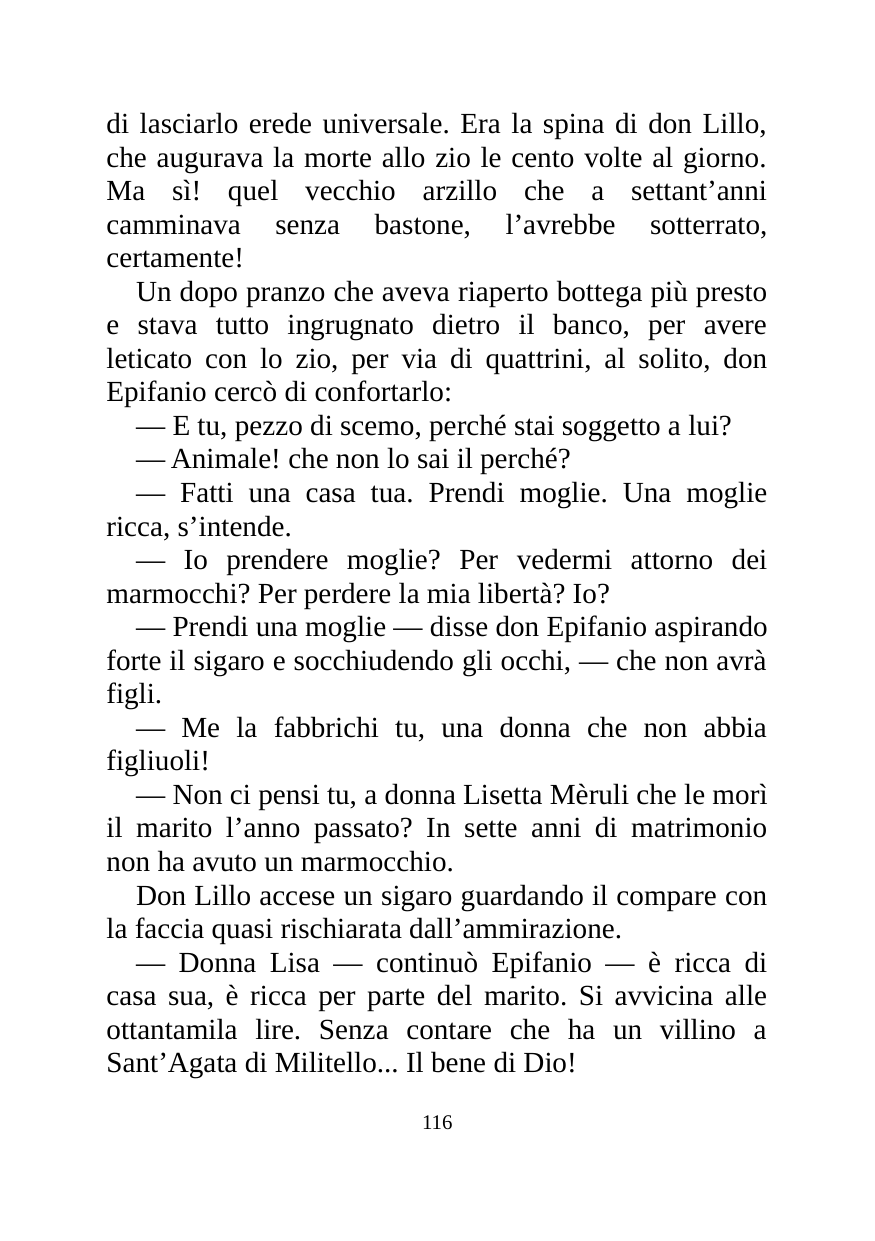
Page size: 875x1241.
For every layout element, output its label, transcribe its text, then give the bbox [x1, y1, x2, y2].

text — E tu, pezzo di scemo, perché stai soggetto a lui? [106, 408, 768, 442]
text Don Lillo accese un sigaro guardando il compare con la faccia quasi rischiarata dall’ammirazione. [106, 878, 768, 945]
text di lasciarlo erede universale. Era la spina di don Lillo, che augurava la morte allo zio le cento volte al giorno. Ma sì! quel vecchio arzillo che a settant’anni camminava senza bastone, l’avrebbe sotterrato, certamente! [106, 106, 768, 274]
text Un dopo pranzo che aveva riaperto bottega più presto e stava tutto ingrugnato dietro il banco, per avere leticato con lo zio, per via di quattrini, al solito, don Epifanio cercò di confortarlo: [106, 274, 768, 408]
text — Animale! che non lo sai il perché? [106, 442, 768, 475]
text — Donna Lisa — continuò Epifanio — è ricca di casa sua, è ricca per parte del marito. Si avvicina alle ottantamila lire. Senza contare che ha un villino a Sant’Agata di Militello... Il bene di Dio! [106, 945, 768, 1079]
text — Fatti una casa tua. Prendi moglie. Una moglie ricca, s’intende. [106, 475, 768, 542]
text — Non ci pensi tu, a donna Lisetta Mèruli che le morì il marito l’anno passato? In sette anni di matrimonio non ha avuto un marmocchio. [106, 777, 768, 878]
text — Io prendere moglie? Per vedermi attorno dei marmocchi? Per perdere la mia libertà? Io? [106, 542, 768, 609]
text — Prendi una moglie — disse don Epifanio aspirando forte il sigaro e socchiudendo gli occhi, — che non avrà figli. [106, 609, 768, 710]
text — Me la fabbrichi tu, una donna che non abbia figliuoli! [106, 710, 768, 777]
